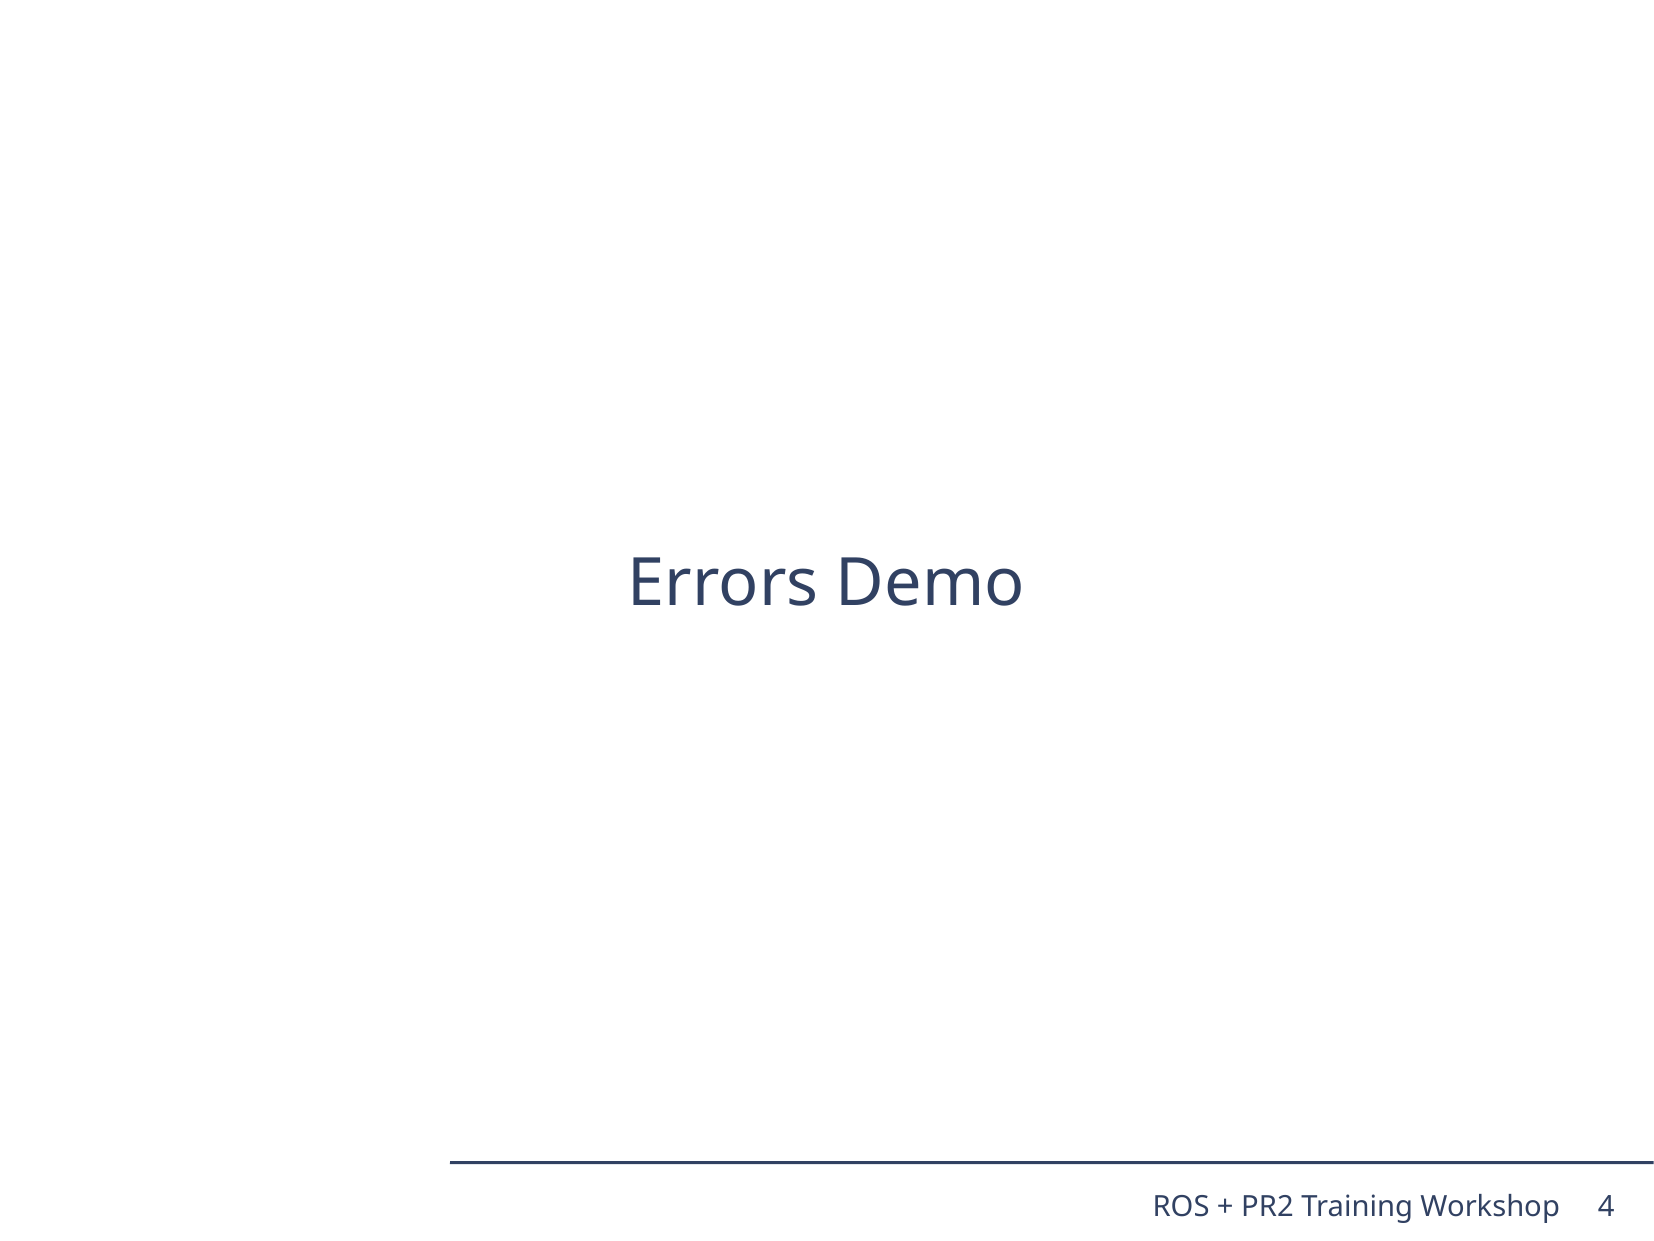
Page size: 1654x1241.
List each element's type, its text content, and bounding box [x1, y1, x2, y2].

subtitle Errors Demo [82, 56, 1571, 1102]
